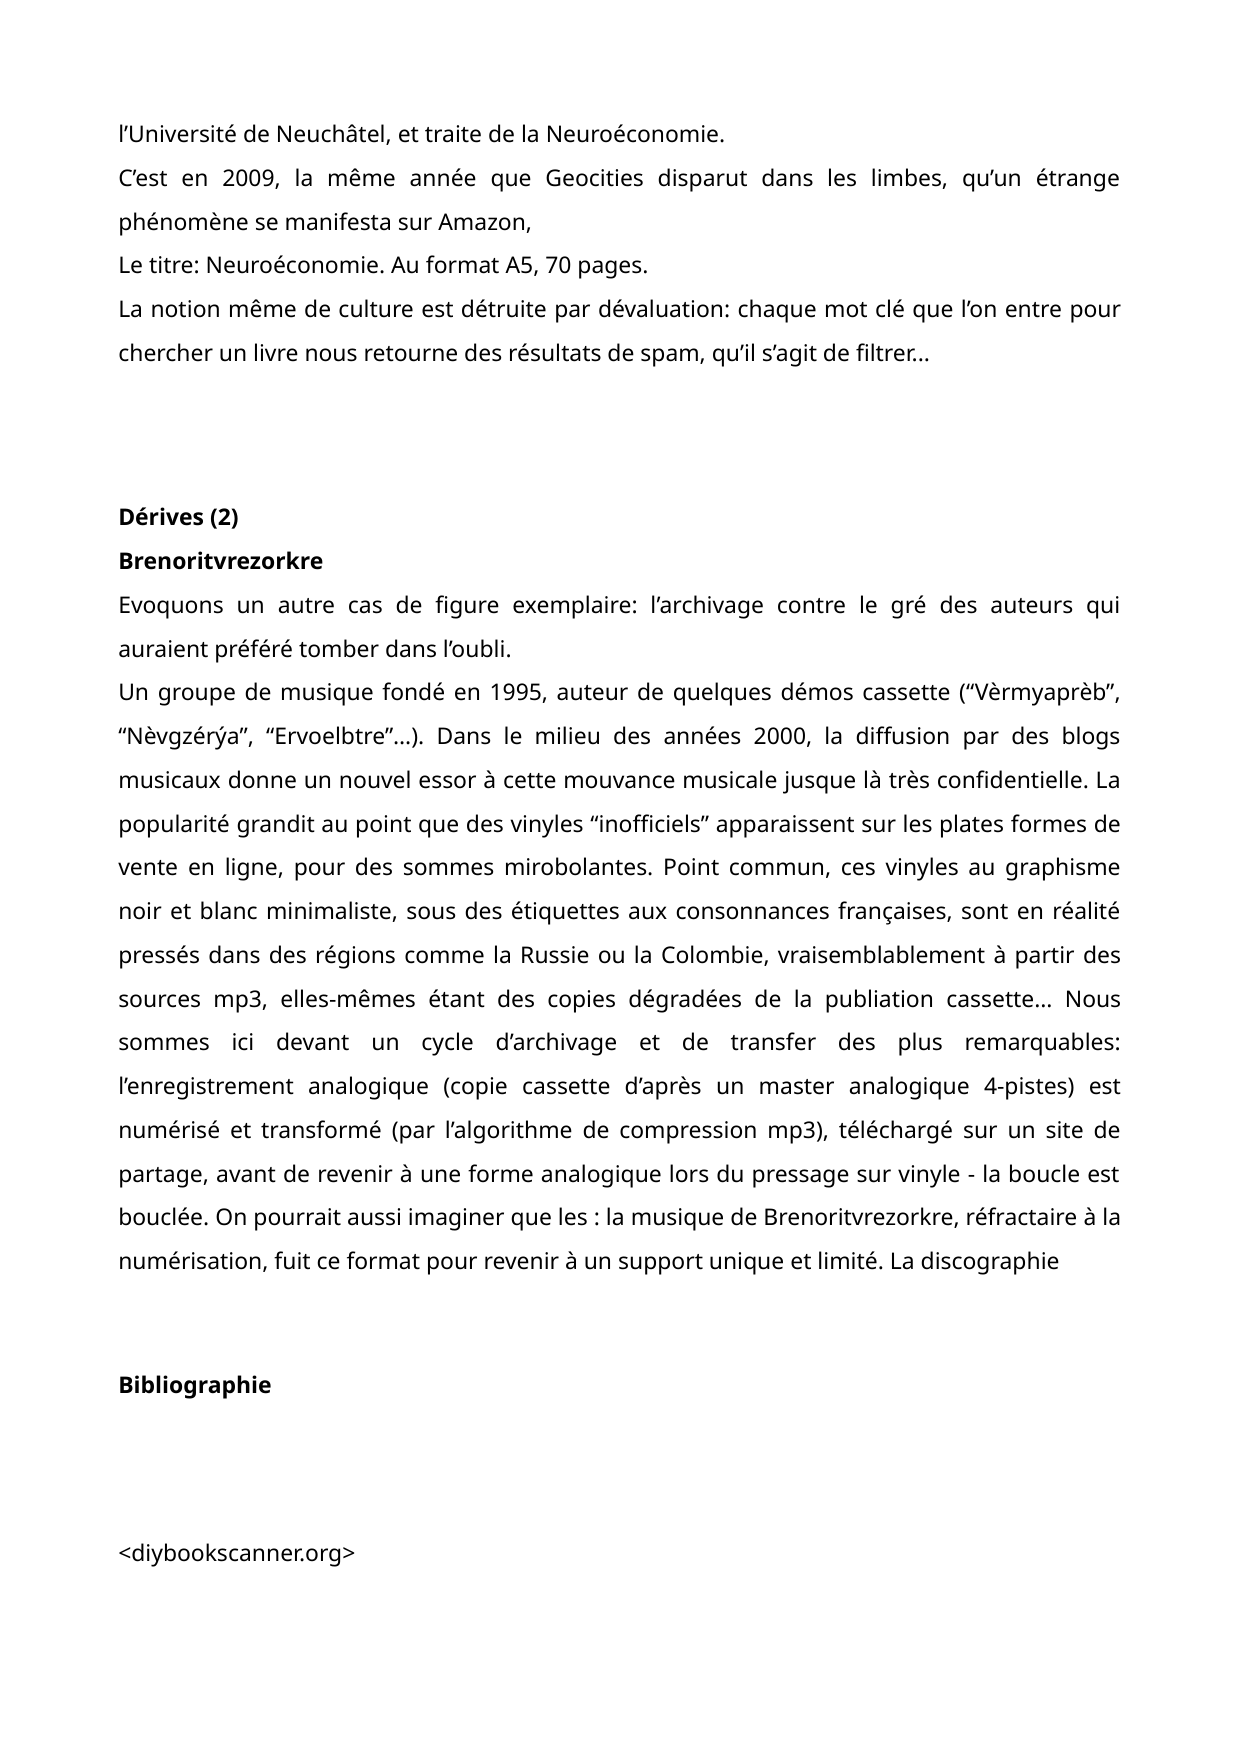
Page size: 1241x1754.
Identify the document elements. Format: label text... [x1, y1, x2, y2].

text La notion même de culture est détruite par dévaluation: chaque mot clé que l’on entre pour chercher un livre nous retourne des résultats de spam, qu’il s’agit de filtrer... [118, 293, 1122, 368]
text C’est en 2009, la même année que Geocities disparut dans les limbes, qu’un étrange phénomène se manifesta sur Amazon, [118, 162, 1122, 237]
text Evoquons un autre cas de figure exemplaire: l’archivage contre le gré des auteurs qui auraient préféré tomber dans l’oubli. [118, 589, 1122, 664]
text Un groupe de musique fondé en 1995, auteur de quelques démos cassette (“Vèrmyaprèb”, “Nèvgzérýa”, “Ervoelbtre”…). Dans le milieu des années 2000, la diffusion par des blogs musicaux donne un nouvel essor à cette mouvance musicale jusque là très confidentielle. La popularité grandit au point que des vinyles “inofficiels” apparaissent sur les plates formes de vente en ligne, pour des sommes mirobolantes. Point commun, ces vinyles au graphisme noir et blanc minimaliste, sous des étiquettes aux consonnances françaises, sont en réalité pressés dans des régions comme la Russie ou la Colombie, vraisemblablement à partir des sources mp3, elles-mêmes étant des copies dégradées de la publiation cassette… Nous sommes ici devant un cycle d’archivage et de transfer des plus remarquables: l’enregistrement analogique (copie cassette d’après un master analogique 4-pistes) est numérisé et transformé (par l’algorithme de compression mp3), téléchargé sur un site de partage, avant de revenir à une forme analogique lors du pressage sur vinyle - la boucle est bouclée. On pourrait aussi imaginer que les : la musique de Brenoritvrezorkre, réfractaire à la numérisation, fuit ce format pour revenir à un support unique et limité. La discographie [118, 676, 1122, 1276]
text Le titre: Neuroéconomie. Au format A5, 70 pages. [118, 249, 1122, 281]
text <diybookscanner.org> [118, 1537, 1122, 1568]
text l’Université de Neuchâtel, et traite de la Neuroéconomie. [118, 118, 1122, 149]
text Brenoritvrezorkre [118, 545, 1122, 576]
text Bibliographie [118, 1369, 1122, 1400]
text Dérives (2) [118, 501, 1122, 532]
